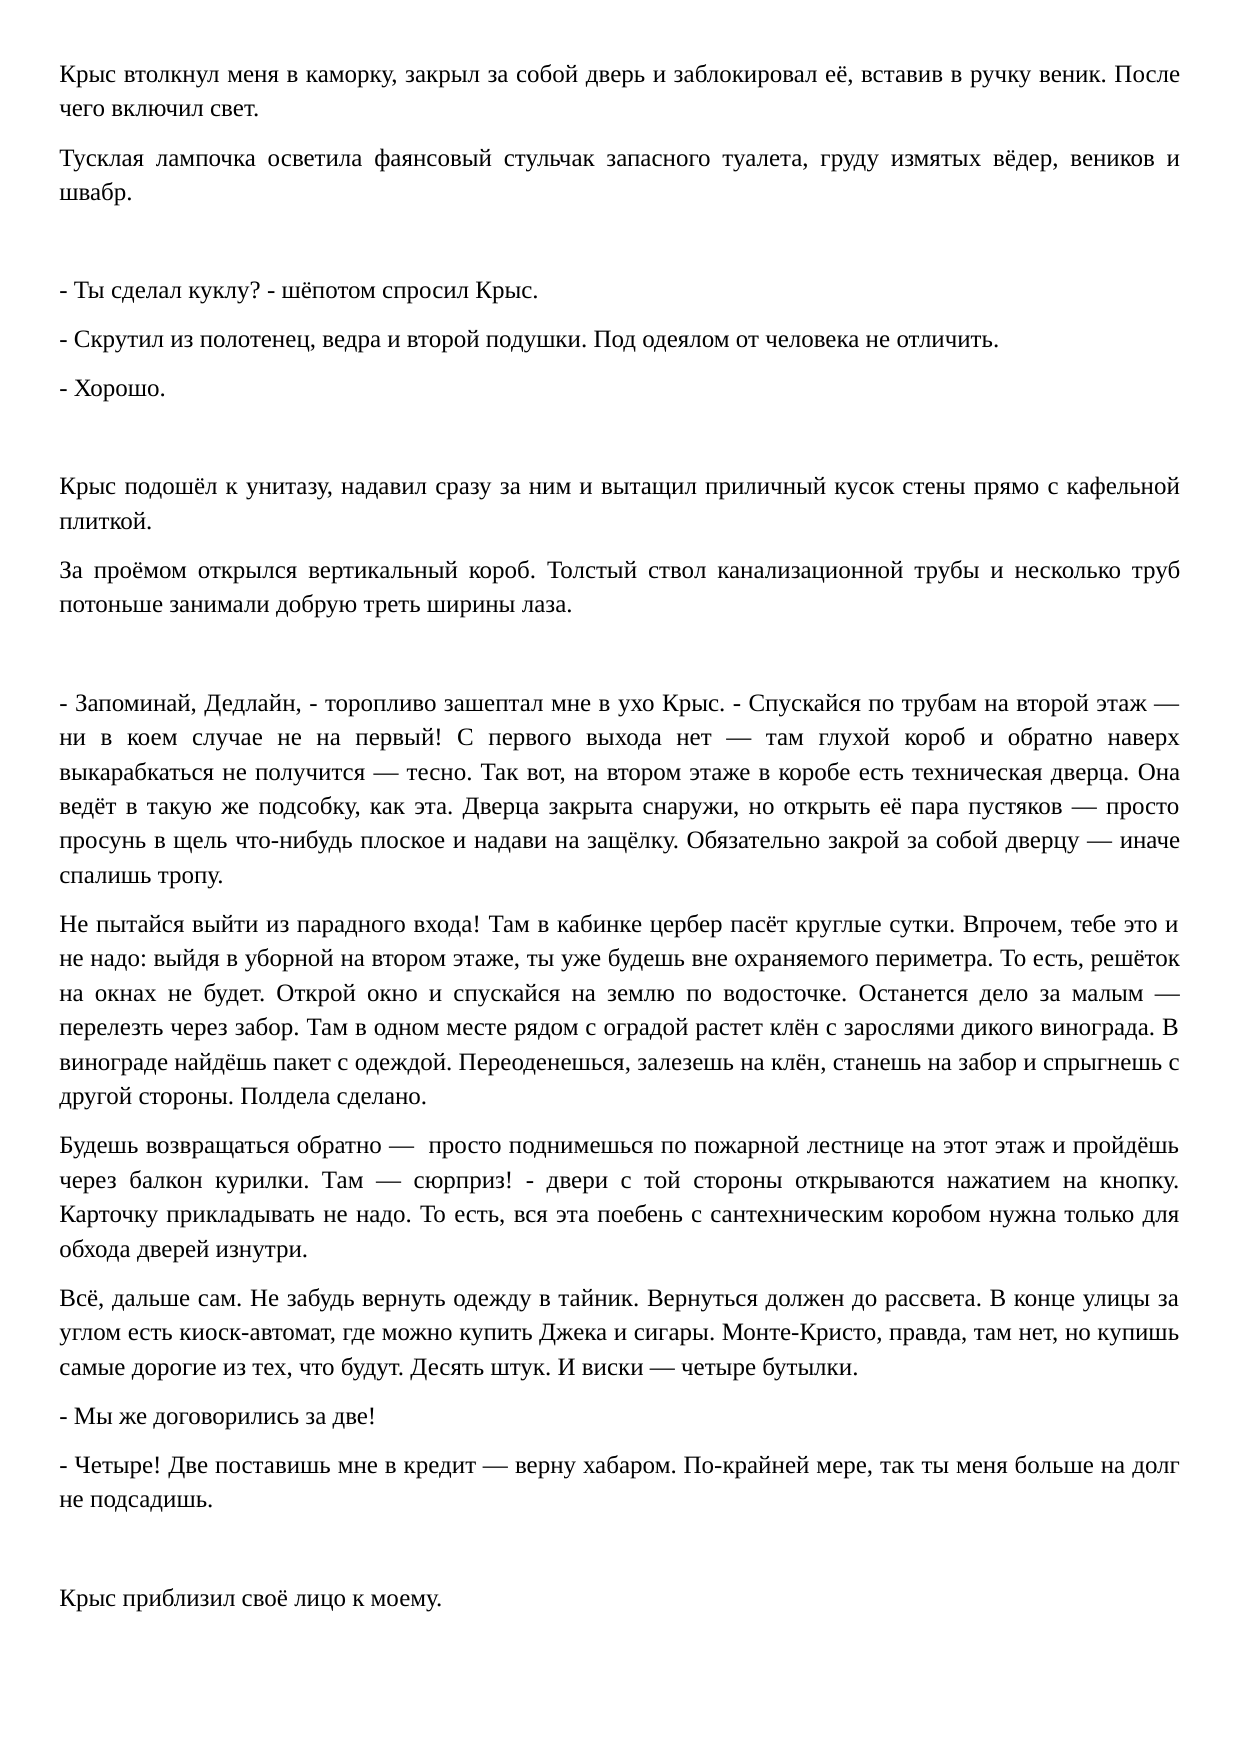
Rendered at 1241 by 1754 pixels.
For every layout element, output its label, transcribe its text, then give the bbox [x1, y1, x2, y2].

text Крыс приблизил своё лицо к моему. [59, 1583, 1181, 1611]
text - Хорошо. [59, 373, 1181, 402]
text За проёмом открылся вертикальный короб. Толстый ствол канализационной трубы и несколько труб потоньше занимали добрую треть ширины лаза. [59, 555, 1181, 618]
text - Скрутил из полотенец, ведра и второй подушки. Под одеялом от человека не отличить. [59, 324, 1181, 353]
text Тусклая лампочка осветила фаянсовый стульчак запасного туалета, груду измятых вёдер, веников и швабр. [59, 143, 1181, 206]
text - Мы же договорились за две! [59, 1401, 1181, 1430]
text - Четыре! Две поставишь мне в кредит — верну хабаром. По-крайней мере, так ты меня больше на долг не подсадишь. [59, 1450, 1181, 1513]
text Крыс втолкнул меня в каморку, закрыл за собой дверь и заблокировал её, вставив в ручку веник. После чего включил свет. [59, 59, 1181, 122]
text Не пытайся выйти из парадного входа! Там в кабинке цербер пасёт круглые сутки. Впрочем, тебе это и не надо: выйдя в уборной на втором этаже, ты уже будешь вне охраняемого периметра. То есть, решёток на окнах не будет. Открой окно и спускайся на землю по водосточке. Останется дело за малым — перелезть через забор. Там в одном месте рядом с оградой растет клён с зарослями дикого винограда. В винограде найдёшь пакет с одеждой. Переоденешься, залезешь на клён, станешь на забор и спрыгнешь с другой стороны. Полдела сделано. [59, 909, 1181, 1110]
text Всё, дальше сам. Не забудь вернуть одежду в тайник. Вернуться должен до рассвета. В конце улицы за углом есть киоск-автомат, где можно купить Джека и сигары. Монте-Кристо, правда, там нет, но купишь самые дорогие из тех, что будут. Десять штук. И виски — четыре бутылки. [59, 1283, 1181, 1381]
text - Ты сделал куклу? - шёпотом спросил Крыс. [59, 275, 1181, 304]
text - Запоминай, Дедлайн, - торопливо зашептал мне в ухо Крыс. - Спускайся по трубам на второй этаж — ни в коем случае не на первый! С первого выхода нет — там глухой короб и обратно наверх выкарабкаться не получится — тесно. Так вот, на втором этаже в коробе есть техническая дверца. Она ведёт в такую же подсобку, как эта. Дверца закрыта снаружи, но открыть её пара пустяков — просто просунь в щель что-нибудь плоское и надави на защёлку. Обязательно закрой за собой дверцу — иначе спалишь тропу. [59, 688, 1181, 889]
text Будешь возвращаться обратно — просто поднимешься по пожарной лестнице на этот этаж и пройдёшь через балкон курилки. Там — сюрприз! - двери с той стороны открываются нажатием на кнопку. Карточку прикладывать не надо. То есть, вся эта поебень с сантехническим коробом нужна только для обхода дверей изнутри. [59, 1131, 1181, 1263]
text Крыс подошёл к унитазу, надавил сразу за ним и вытащил приличный кусок стены прямо с кафельной плиткой. [59, 471, 1181, 535]
